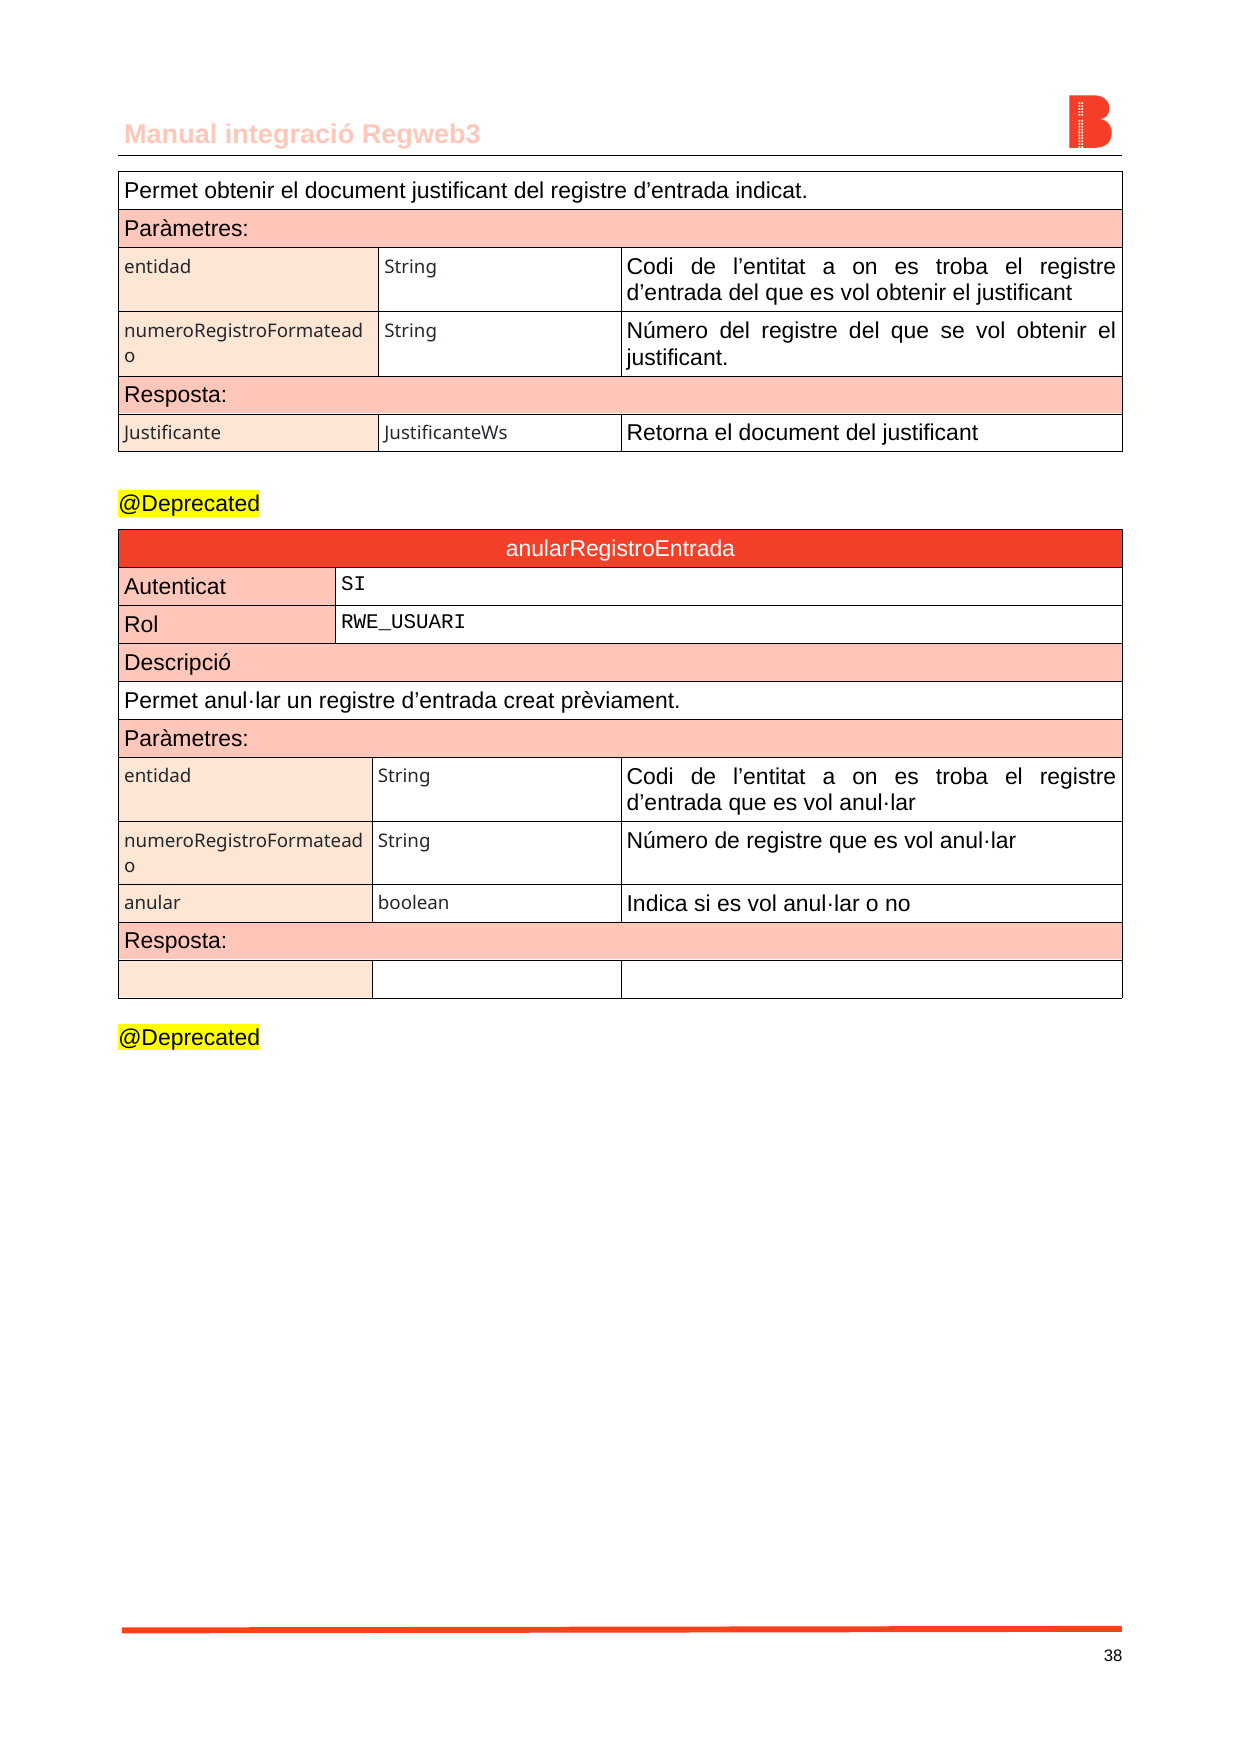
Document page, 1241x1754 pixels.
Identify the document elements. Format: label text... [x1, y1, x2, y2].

table_cell Número de registre que es vol anul·lar [622, 822, 1122, 884]
table_cell Retorna el document del justificant [622, 415, 1122, 451]
table_cell String [373, 822, 621, 884]
table_cell String [379, 312, 621, 376]
table_cell Paràmetres: [119, 210, 1122, 247]
table_cell boolean [373, 885, 621, 922]
table_cell Paràmetres: [119, 720, 1122, 757]
table_cell entidad [119, 248, 378, 311]
table_cell JustificanteWs [379, 415, 621, 451]
table_cell RWE_USUARI [336, 606, 1122, 643]
table_cell Justificante [119, 415, 378, 451]
table_cell String [379, 248, 621, 311]
table_cell Número del registre del que se vol obtenir el justificant. [622, 312, 1122, 376]
text @Deprecated [118, 490, 1122, 517]
table_cell entidad [119, 758, 372, 821]
table_cell Descripció [119, 644, 1122, 681]
table_cell [119, 961, 372, 997]
table_cell numeroRegistroFormateado [119, 312, 378, 376]
table_cell Indica si es vol anul·lar o no [622, 885, 1122, 922]
table_cell SI [336, 568, 1122, 605]
table_cell Codi de l’entitat a on es troba el registre d’entrada que es vol anul·lar [622, 758, 1122, 821]
table_cell anular [119, 885, 372, 922]
table_cell Resposta: [119, 923, 1122, 959]
table_cell Resposta: [119, 377, 1122, 413]
table_cell numeroRegistroFormateado [119, 822, 372, 884]
table_cell [373, 961, 621, 997]
table_cell String [373, 758, 621, 821]
table_header anularRegistroEntrada [119, 530, 1122, 567]
table_cell Autenticat [119, 568, 335, 605]
table_cell Codi de l’entitat a on es troba el registre d’entrada del que es vol obtenir el justificant [622, 248, 1122, 311]
table_cell Rol [119, 606, 335, 643]
text @Deprecated [118, 1024, 1122, 1050]
table_cell Permet anul·lar un registre d’entrada creat prèviament. [119, 682, 1122, 719]
picture [1063, 94, 1117, 150]
table_cell Permet obtenir el document justificant del registre d’entrada indicat. [119, 172, 1122, 209]
table_cell [622, 961, 1122, 997]
